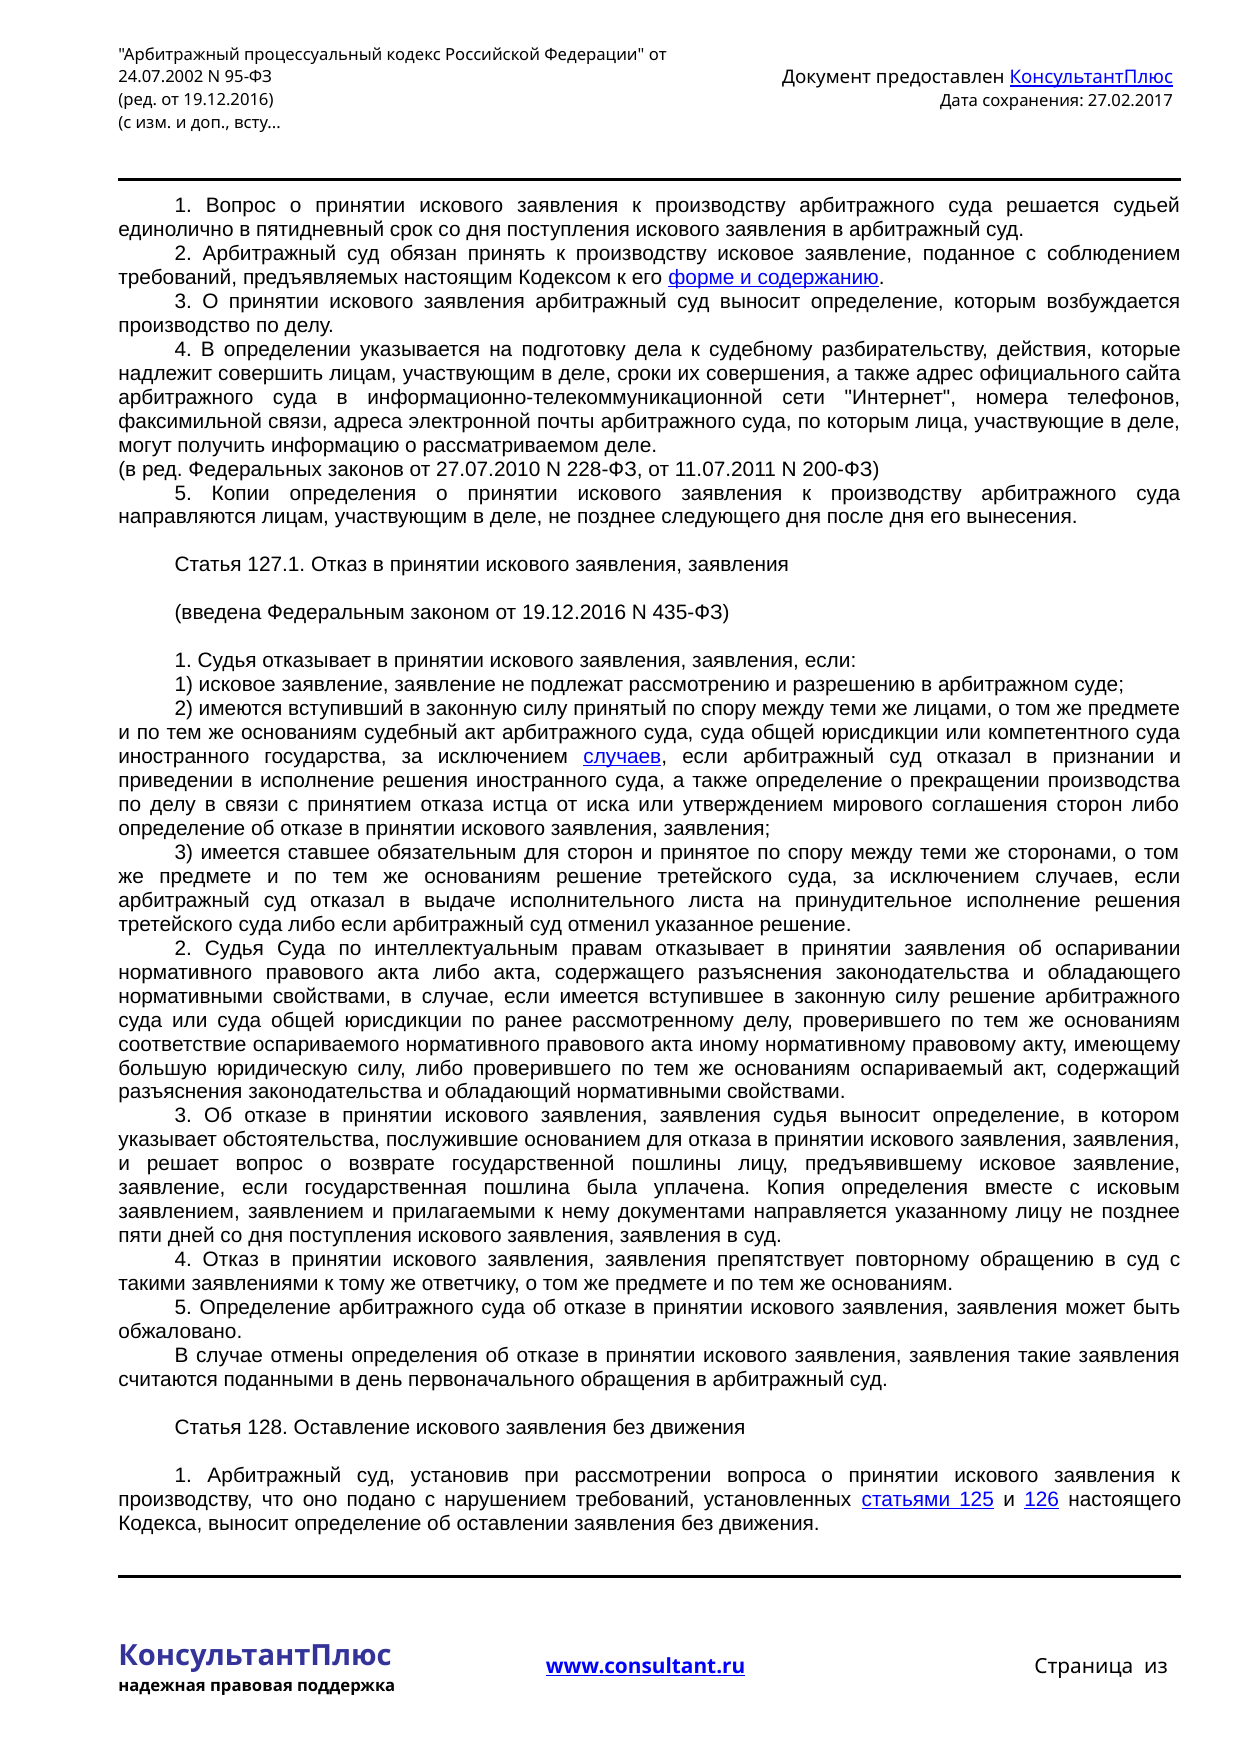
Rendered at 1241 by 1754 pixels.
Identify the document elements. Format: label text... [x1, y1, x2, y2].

text 2. Арбитражный суд обязан принять к производству исковое заявление, поданное с соблюдением требований, предъявляемых настоящим Кодексом к его форме и содержанию. [118, 241, 1181, 289]
subtitle Статья 128. Оставление искового заявления без движения [118, 1415, 1181, 1439]
text 4. Отказ в принятии искового заявления, заявления препятствует повторному обращению в суд с такими заявлениями к тому же ответчику, о том же предмете и по тем же основаниям. [118, 1247, 1181, 1295]
text 1. Арбитражный суд, установив при рассмотрении вопроса о принятии искового заявления к производству, что оно подано с нарушением требований, установленных статьями 125 и 126 настоящего Кодекса, выносит определение об оставлении заявления без движения. [118, 1463, 1181, 1534]
text 5. Копии определения о принятии искового заявления к производству арбитражного суда направляются лицам, участвующим в деле, не позднее следующего дня после дня его вынесения. [118, 480, 1181, 528]
text 5. Определение арбитражного суда об отказе в принятии искового заявления, заявления может быть обжаловано. [118, 1295, 1181, 1343]
text (в ред. Федеральных законов от 27.07.2010 N 228-ФЗ, от 11.07.2011 N 200-ФЗ) [118, 456, 1181, 480]
text 1. Вопрос о принятии искового заявления к производству арбитражного суда решается судьей единолично в пятидневный срок со дня поступления искового заявления в арбитражный суд. [118, 193, 1181, 241]
text 4. В определении указывается на подготовку дела к судебному разбирательству, действия, которые надлежит совершить лицам, участвующим в деле, сроки их совершения, а также адрес официального сайта арбитражного суда в информационно-телекоммуникационной сети "Интернет", номера телефонов, факсимильной связи, адреса электронной почты арбитражного суда, по которым лица, участвующие в деле, могут получить информацию о рассматриваемом деле. [118, 337, 1181, 456]
text 1. Судья отказывает в принятии искового заявления, заявления, если: [118, 648, 1181, 672]
text 1) исковое заявление, заявление не подлежат рассмотрению и разрешению в арбитражном суде; [118, 672, 1181, 696]
text 3. Об отказе в принятии искового заявления, заявления судья выносит определение, в котором указывает обстоятельства, послужившие основанием для отказа в принятии искового заявления, заявления, и решает вопрос о возврате государственной пошлины лицу, предъявившему исковое заявление, заявление, если государственная пошлина была уплачена. Копия определения вместе с исковым заявлением, заявлением и прилагаемыми к нему документами направляется указанному лицу не позднее пяти дней со дня поступления искового заявления, заявления в суд. [118, 1103, 1181, 1247]
text 2. Судья Суда по интеллектуальным правам отказывает в принятии заявления об оспаривании нормативного правового акта либо акта, содержащего разъяснения законодательства и обладающего нормативными свойствами, в случае, если имеется вступившее в законную силу решение арбитражного суда или суда общей юрисдикции по ранее рассмотренному делу, проверившего по тем же основаниям соответствие оспариваемого нормативного правового акта иному нормативному правовому акту, имеющему большую юридическую силу, либо проверившего по тем же основаниям оспариваемый акт, содержащий разъяснения законодательства и обладающий нормативными свойствами. [118, 936, 1181, 1103]
text 3) имеется ставшее обязательным для сторон и принятое по спору между теми же сторонами, о том же предмете и по тем же основаниям решение третейского суда, за исключением случаев, если арбитражный суд отказал в выдаче исполнительного листа на принудительное исполнение решения третейского суда либо если арбитражный суд отменил указанное решение. [118, 840, 1181, 936]
text 3. О принятии искового заявления арбитражный суд выносит определение, которым возбуждается производство по делу. [118, 289, 1181, 337]
text (введена Федеральным законом от 19.12.2016 N 435-ФЗ) [118, 600, 1181, 624]
text 2) имеются вступивший в законную силу принятый по спору между теми же лицами, о том же предмете и по тем же основаниям судебный акт арбитражного суда, суда общей юрисдикции или компетентного суда иностранного государства, за исключением случаев, если арбитражный суд отказал в признании и приведении в исполнение решения иностранного суда, а также определение о прекращении производства по делу в связи с принятием отказа истца от иска или утверждением мирового соглашения сторон либо определение об отказе в принятии искового заявления, заявления; [118, 696, 1181, 840]
text В случае отмены определения об отказе в принятии искового заявления, заявления такие заявления считаются поданными в день первоначального обращения в арбитражный суд. [118, 1343, 1181, 1391]
subtitle Статья 127.1. Отказ в принятии искового заявления, заявления [118, 552, 1181, 576]
